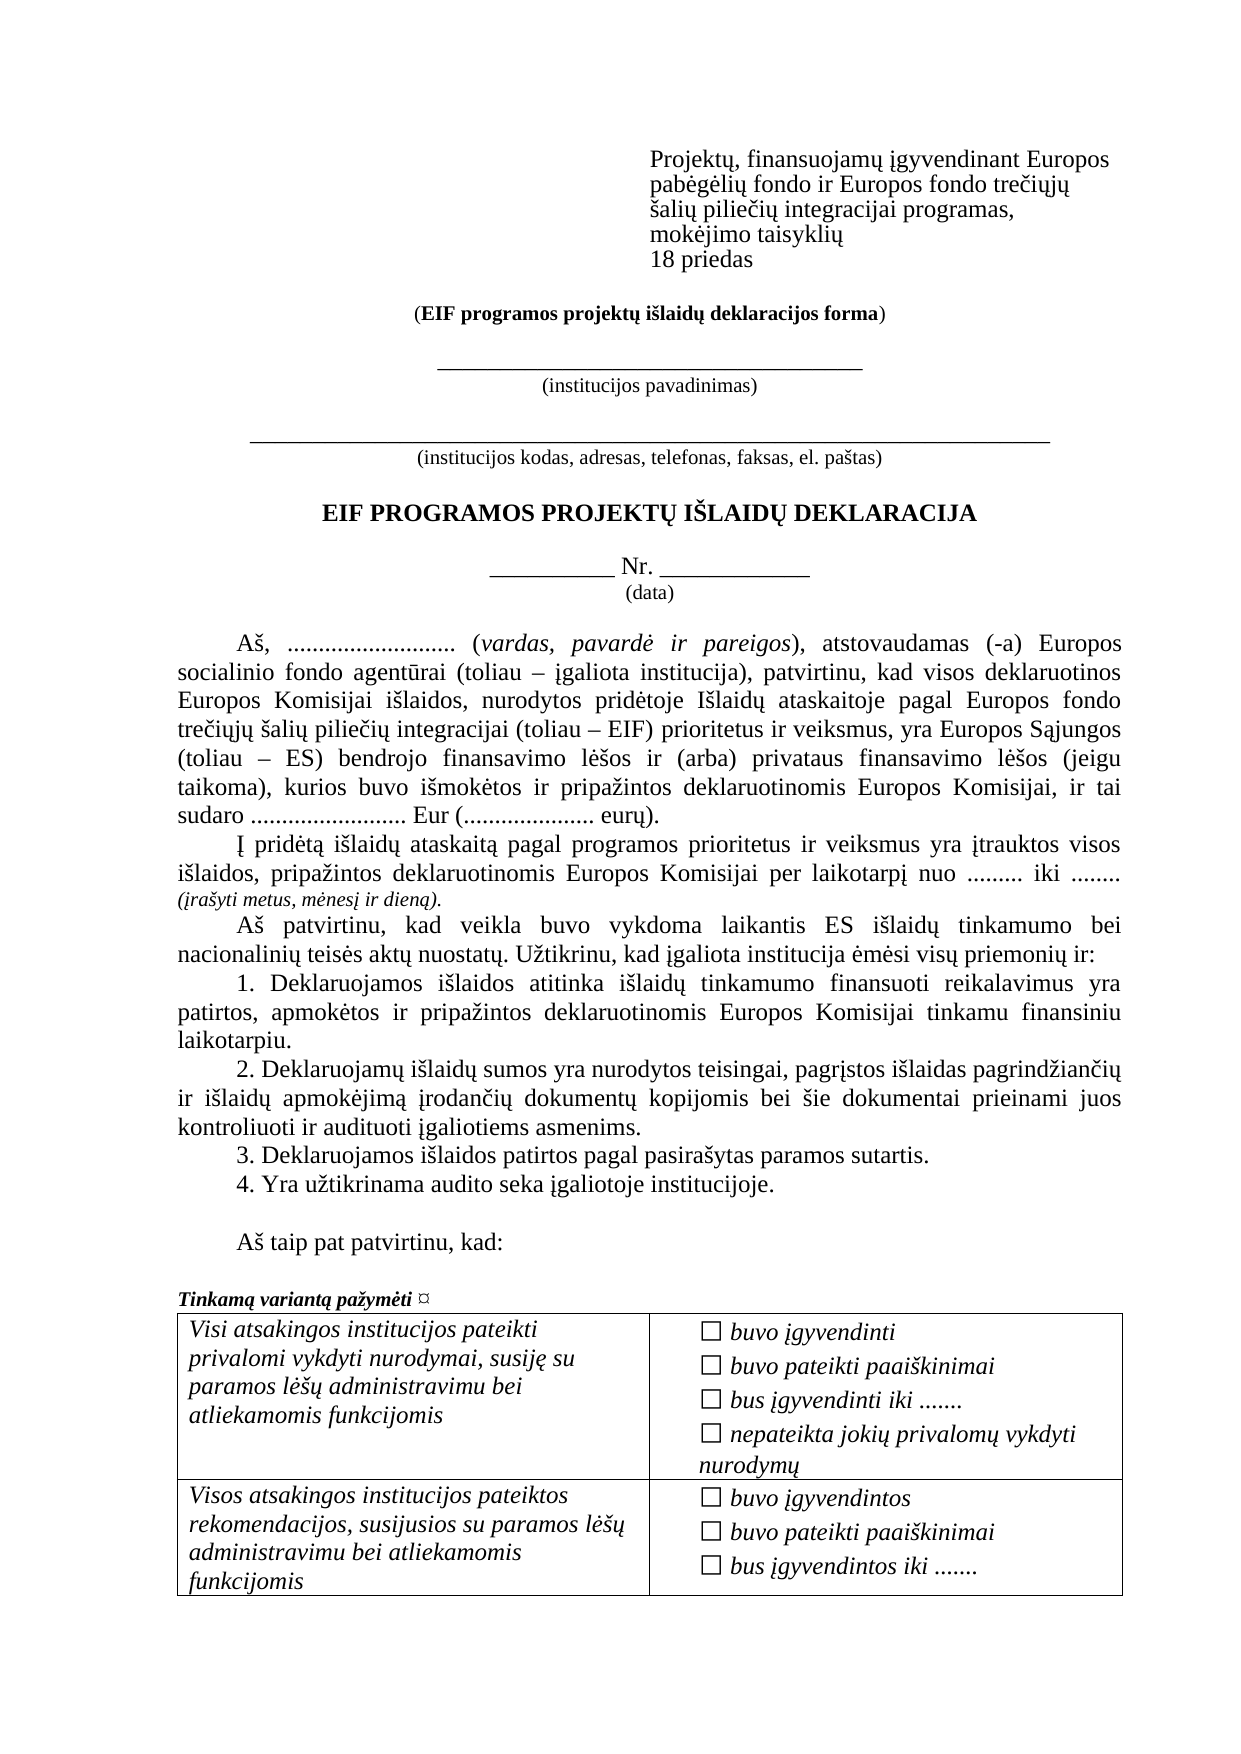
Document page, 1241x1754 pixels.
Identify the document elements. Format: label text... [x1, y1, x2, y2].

text __________________________________ [177, 344, 1122, 373]
text mokėjimo taisyklių [649, 223, 1122, 248]
text Aš, ........................... (vardas, pavardė ir pareigos), atstovaudamas (-a) Europos socialinio fondo agentūrai (toliau – įgaliota institucija), patvirtinu, kad visos deklaruotinos Europos Komisijai išlaidos, nurodytos pridėtoje Išlaidų ataskaitoje pagal Europos fondo trečiųjų šalių piliečių integracijai (toliau – EIF) prioritetus ir veiksmus, yra Europos Sąjungos (toliau – ES) bendrojo finansavimo lėšos ir (arba) privataus finansavimo lėšos (jeigu taikoma), kurios buvo išmokėtos ir pripažintos deklaruotinomis Europos Komisijai, ir tai sudaro ......................... Eur (..................... eurų). [177, 628, 1122, 829]
text 1. Deklaruojamos išlaidos atitinka išlaidų tinkamumo finansuoti reikalavimus yra patirtos, apmokėtos ir pripažintos deklaruotinomis Europos Komisijai tinkamu finansiniu laikotarpiu. [177, 968, 1122, 1054]
text Tinkamą variantą pažymėti [X] [177, 1284, 1122, 1313]
text 18 priedas [649, 248, 1122, 273]
text Į pridėtą išlaidų ataskaitą pagal programos prioritetus ir veiksmus yra įtrauktos visos išlaidos, pripažintos deklaruotinomis Europos Komisijai per laikotarpį nuo ......... iki ........ (įrašyti metus, mėnesį ir dieną). [177, 829, 1122, 911]
text EIF PROGRAMOS PROJEKTŲ IŠLAIDŲ DEKLARACIJA [177, 498, 1122, 527]
table_header ⬜ buvo įgyvendinti ⬜ buvo pateikti paaiškinimai ⬜ bus įgyvendinti iki ....... ⬜ nepateikta jokių privalomų vykdyti nurodymų [650, 1314, 1122, 1479]
text Aš patvirtinu, kad veikla buvo vykdoma laikantis ES išlaidų tinkamumo bei nacionalinių teisės aktų nuostatų. Užtikrinu, kad įgaliota institucija ėmėsi visų priemonių ir: [177, 911, 1122, 968]
text (institucijos pavadinimas) [177, 373, 1122, 397]
table_cell ⬜ buvo įgyvendintos ⬜ buvo pateikti paaiškinimai ⬜ bus įgyvendintos iki ....... [650, 1480, 1122, 1595]
text Projektų, finansuojamų įgyvendinant Europos [649, 148, 1122, 173]
table_header Visi atsakingos institucijos pateikti privalomi vykdyti nurodymai, susiję su paramos lėšų administravimu bei atliekamomis funkcijomis [178, 1314, 649, 1479]
text (data) [177, 580, 1122, 604]
text 3. Deklaruojamos išlaidos patirtos pagal pasirašytas paramos sutartis. [177, 1141, 1122, 1169]
text pabėgėlių fondo ir Europos fondo trečiųjų [649, 173, 1122, 198]
text (institucijos kodas, adresas, telefonas, faksas, el. paštas) [177, 445, 1122, 469]
text 2. Deklaruojamų išlaidų sumos yra nurodytos teisingai, pagrįstos išlaidas pagrindžiančių ir išlaidų apmokėjimą įrodančių dokumentų kopijomis bei šie dokumentai prieinami juos kontroliuoti ir audituoti įgaliotiems asmenims. [177, 1054, 1122, 1141]
table_cell Visos atsakingos institucijos pateiktos rekomendacijos, susijusios su paramos lėšų administravimu bei atliekamomis funkcijomis [178, 1480, 649, 1595]
text ________________________________________________________________ [177, 417, 1122, 445]
text Aš taip pat patvirtinu, kad: [177, 1227, 1122, 1256]
text šalių piliečių integracijai programas, [649, 198, 1122, 223]
text 4. Yra užtikrinama audito seka įgaliotoje institucijoje. [177, 1169, 1122, 1198]
text __________ Nr. ____________ [177, 551, 1122, 580]
text (EIF programos projektų išlaidų deklaracijos forma) [177, 301, 1122, 325]
